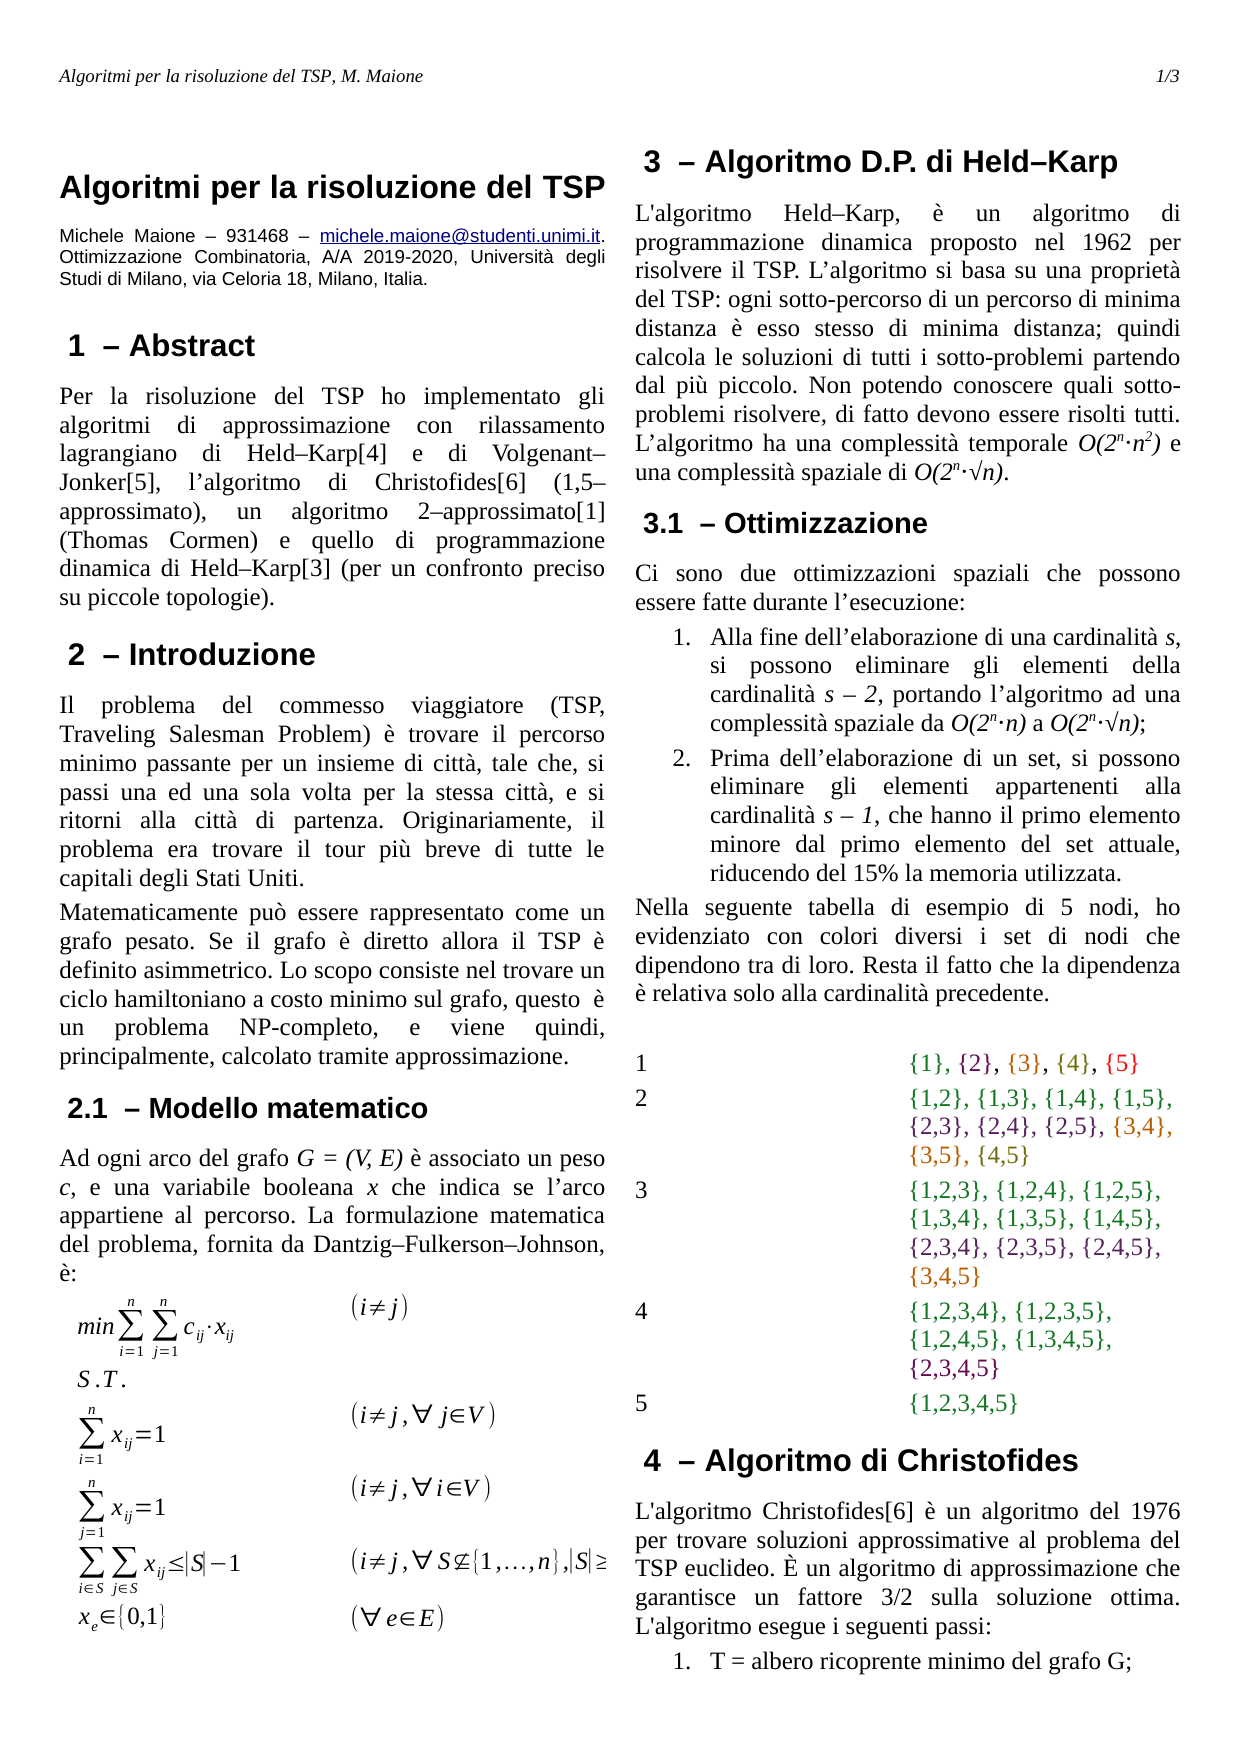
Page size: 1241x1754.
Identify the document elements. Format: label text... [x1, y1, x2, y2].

table_cell [332, 1597, 605, 1634]
table_cell {1}, {2}, {3}, {4}, {5} [908, 1042, 1181, 1077]
list Alla fine dell’elaborazione di una cardinalità s, si possono eliminare gli elementi della cardinalità s – 2, portando l’algoritmo ad una complessità spaziale da O(2n⋅n) a O(2n⋅√n); [672, 622, 1181, 737]
subtitle Algoritmo D.P. di Held–Karp [635, 143, 1181, 179]
table_cell {1,2,3,4}, {1,2,3,5}, {1,2,4,5}, {1,3,4,5}, {2,3,4,5} [908, 1290, 1181, 1382]
subtitle Abstract [59, 327, 605, 362]
table_cell [59, 1467, 332, 1541]
subtitle Algoritmo di Christofides [635, 1442, 1181, 1478]
table_cell [332, 1360, 605, 1394]
table_cell 2 [635, 1077, 908, 1169]
table_cell 3 [635, 1169, 908, 1290]
table_cell 1 [635, 1042, 908, 1077]
table_cell [59, 1360, 332, 1394]
text L'algoritmo Christofides[6] è un algoritmo del 1976 per trovare soluzioni approssimative al problema del TSP euclideo. È un algoritmo di approssimazione che garantisce un fattore 3/2 sulla soluzione ottima. L'algoritmo esegue i seguenti passi: [635, 1496, 1181, 1640]
text L'algoritmo Held–Karp, è un algoritmo di programmazione dinamica proposto nel 1962 per risolvere il TSP. L’algoritmo si basa su una proprietà del TSP: ogni sotto-percorso di un percorso di minima distanza è esso stesso di minima distanza; quindi calcola le soluzioni di tutti i sotto-problemi partendo dal più piccolo. Non potendo conoscere quali sotto-problemi risolvere, di fatto devono essere risolti tutti. L’algoritmo ha una complessità temporale O(2n⋅n2) e una complessità spaziale di O(2n⋅√n). [635, 198, 1181, 485]
table_cell [59, 1597, 332, 1634]
table_cell {1,2,3,4,5} [908, 1382, 1181, 1417]
table_cell 4 [635, 1290, 908, 1382]
title Algoritmi per la risoluzione del TSP [59, 168, 605, 206]
text Nella seguente tabella di esempio di 5 nodi, ho evidenziato con colori diversi i set di nodi che dipendono tra di loro. Resta il fatto che la dipendenza è relativa solo alla cardinalità precedente. [635, 892, 1181, 1007]
table_header [332, 1287, 605, 1360]
table_cell [332, 1394, 605, 1467]
table_cell {1,2,3}, {1,2,4}, {1,2,5}, {1,3,4}, {1,3,5}, {1,4,5}, {2,3,4}, {2,3,5}, {2,4,5}, {3,4,5} [908, 1169, 1181, 1290]
table_cell [332, 1541, 605, 1597]
text Il problema del commesso viaggiatore (TSP, Traveling Salesman Problem) è trovare il percorso minimo passante per un insieme di città, tale che, si passi una ed una sola volta per la stessa città, e si ritorni alla città di partenza. Originariamente, il problema era trovare il tour più breve di tutte le capitali degli Stati Uniti. [59, 690, 605, 892]
subtitle Michele Maione – 931468 – michele.maione@studenti.unimi.it. Ottimizzazione Combinatoria, A/A 2019-2020, Università degli Studi di Milano, via Celoria 18, Milano, Italia. [59, 224, 605, 289]
table_cell [59, 1394, 332, 1467]
list T = albero ricoprente minimo del grafo G; [672, 1646, 1181, 1674]
table_cell [332, 1467, 605, 1541]
table_cell {1,2}, {1,3}, {1,4}, {1,5}, {2,3}, {2,4}, {2,5}, {3,4}, {3,5}, {4,5} [908, 1077, 1181, 1169]
table_cell 5 [635, 1382, 908, 1417]
list Prima dell’elaborazione di un set, si possono eliminare gli elementi appartenenti alla cardinalità s – 1, che hanno il primo elemento minore dal primo elemento del set attuale, riducendo del 15% la memoria utilizzata. [672, 743, 1181, 886]
table_header [59, 1287, 332, 1360]
text Ci sono due ottimizzazioni spaziali che possono essere fatte durante l’esecuzione: [635, 558, 1181, 616]
table_cell [59, 1541, 332, 1597]
subtitle Introduzione [59, 636, 605, 672]
text Matematicamente può essere rappresentato come un grafo pesato. Se il grafo è diretto allora il TSP è definito asimmetrico. Lo scopo consiste nel trovare un ciclo hamiltoniano a costo minimo sul grafo, questo è un problema NP-completo, e viene quindi, principalmente, calcolato tramite approssimazione. [59, 897, 605, 1070]
table_header Set [908, 1007, 1181, 1042]
text Ad ogni arco del grafo G = (V, E) è associato un peso c, e una variabile booleana x che indica se l’arco appartiene al percorso. La formulazione matematica del problema, fornita da Dantzig–Fulkerson–Johnson, è: [59, 1143, 605, 1287]
subtitle Ottimizzazione [635, 506, 1181, 540]
subtitle Modello matematico [59, 1091, 605, 1124]
table_header Cardinalità [635, 1007, 908, 1042]
text Per la risoluzione del TSP ho implementato gli algoritmi di approssimazione con rilassamento lagrangiano di Held–Karp[4] e di Volgenant–Jonker[5], l’algoritmo di Christofides[6] (1,5–approssimato), un algoritmo 2–approssimato[1] (Thomas Cormen) e quello di programmazione dinamica di Held–Karp[3] (per un confronto preciso su piccole topologie). [59, 381, 605, 611]
